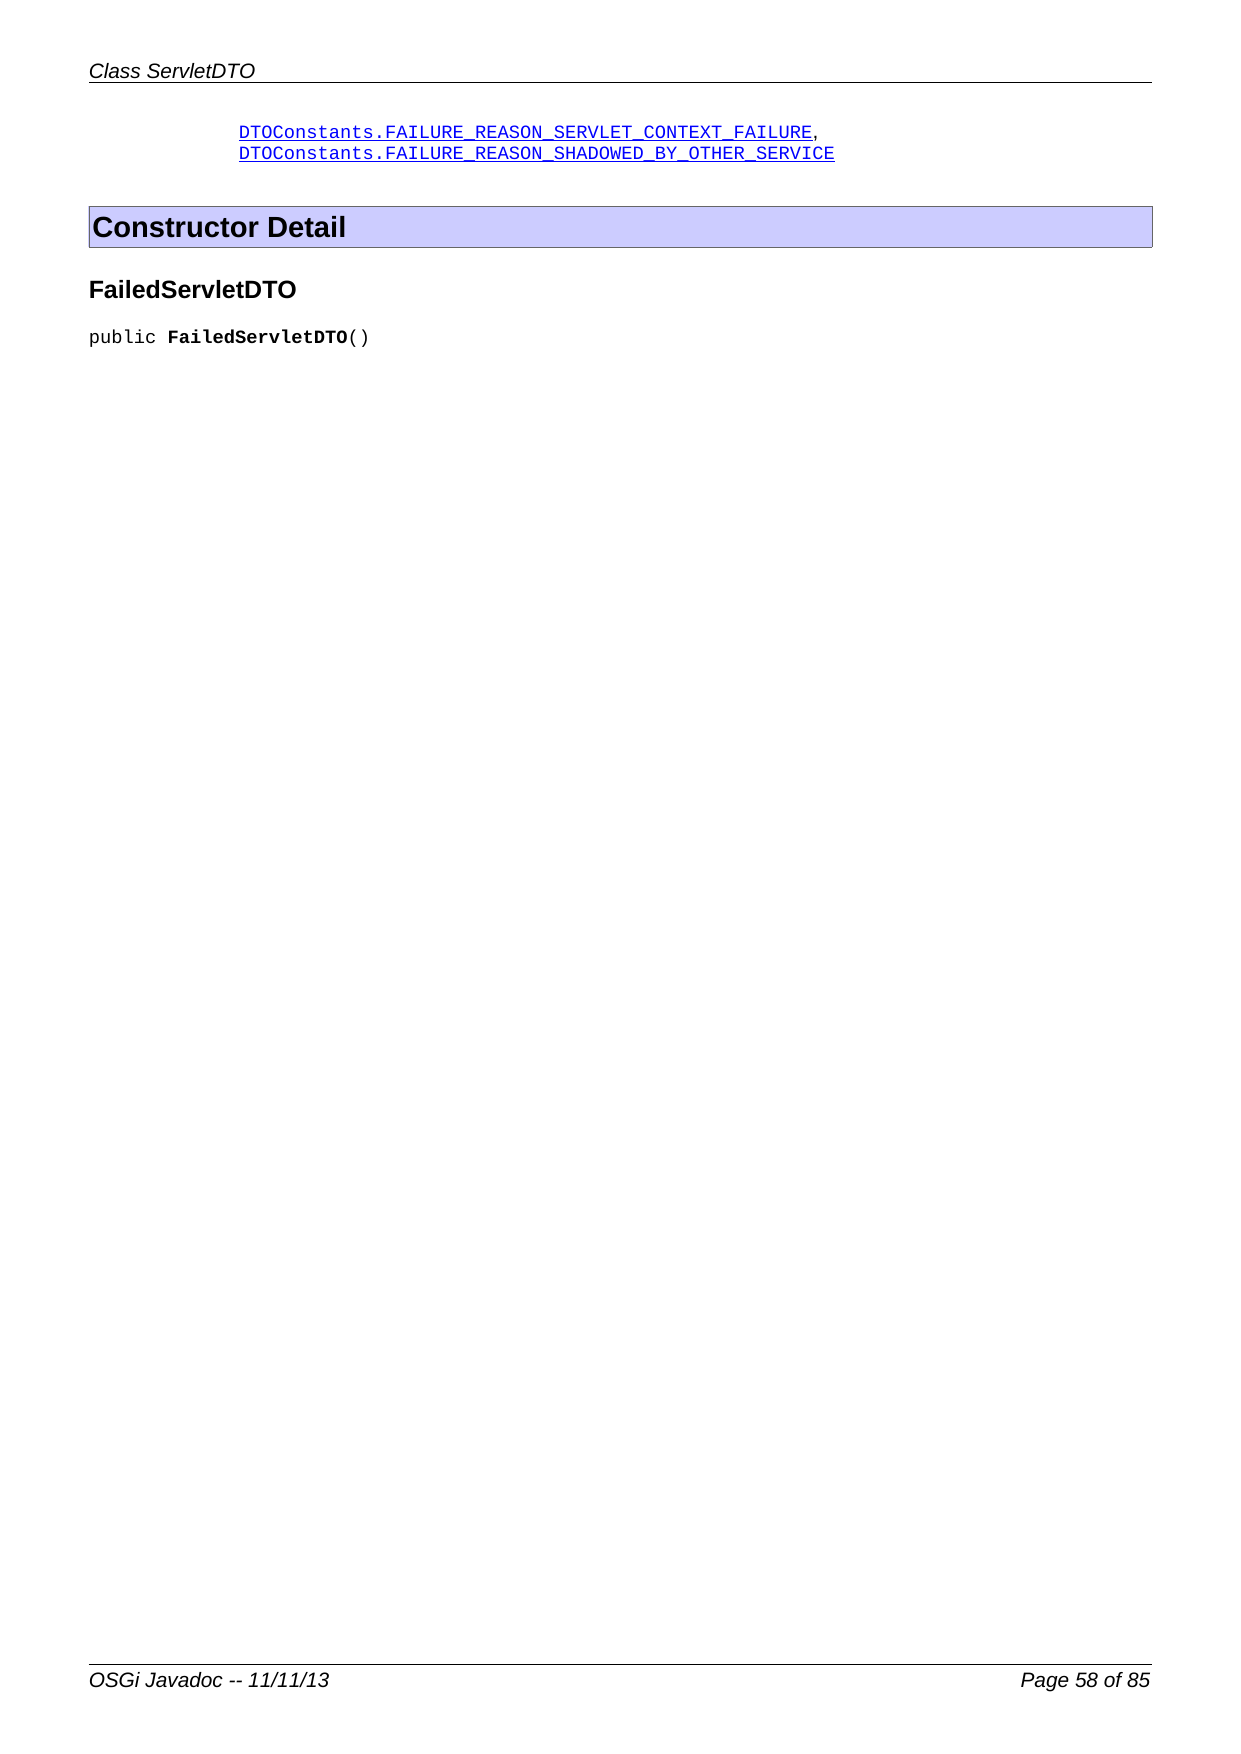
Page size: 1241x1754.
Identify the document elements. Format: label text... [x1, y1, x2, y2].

subtitle FailedServletDTO [88, 275, 1152, 304]
subtitle Constructor Detail [90, 207, 1152, 247]
text public FailedServletDTO() [88, 328, 1152, 349]
text DTOConstants.FAILURE_REASON_SERVLET_CONTEXT_FAILURE, DTOConstants.FAILURE_REASON_SHADOWED_BY_OTHER_SERVICE [238, 118, 1152, 165]
